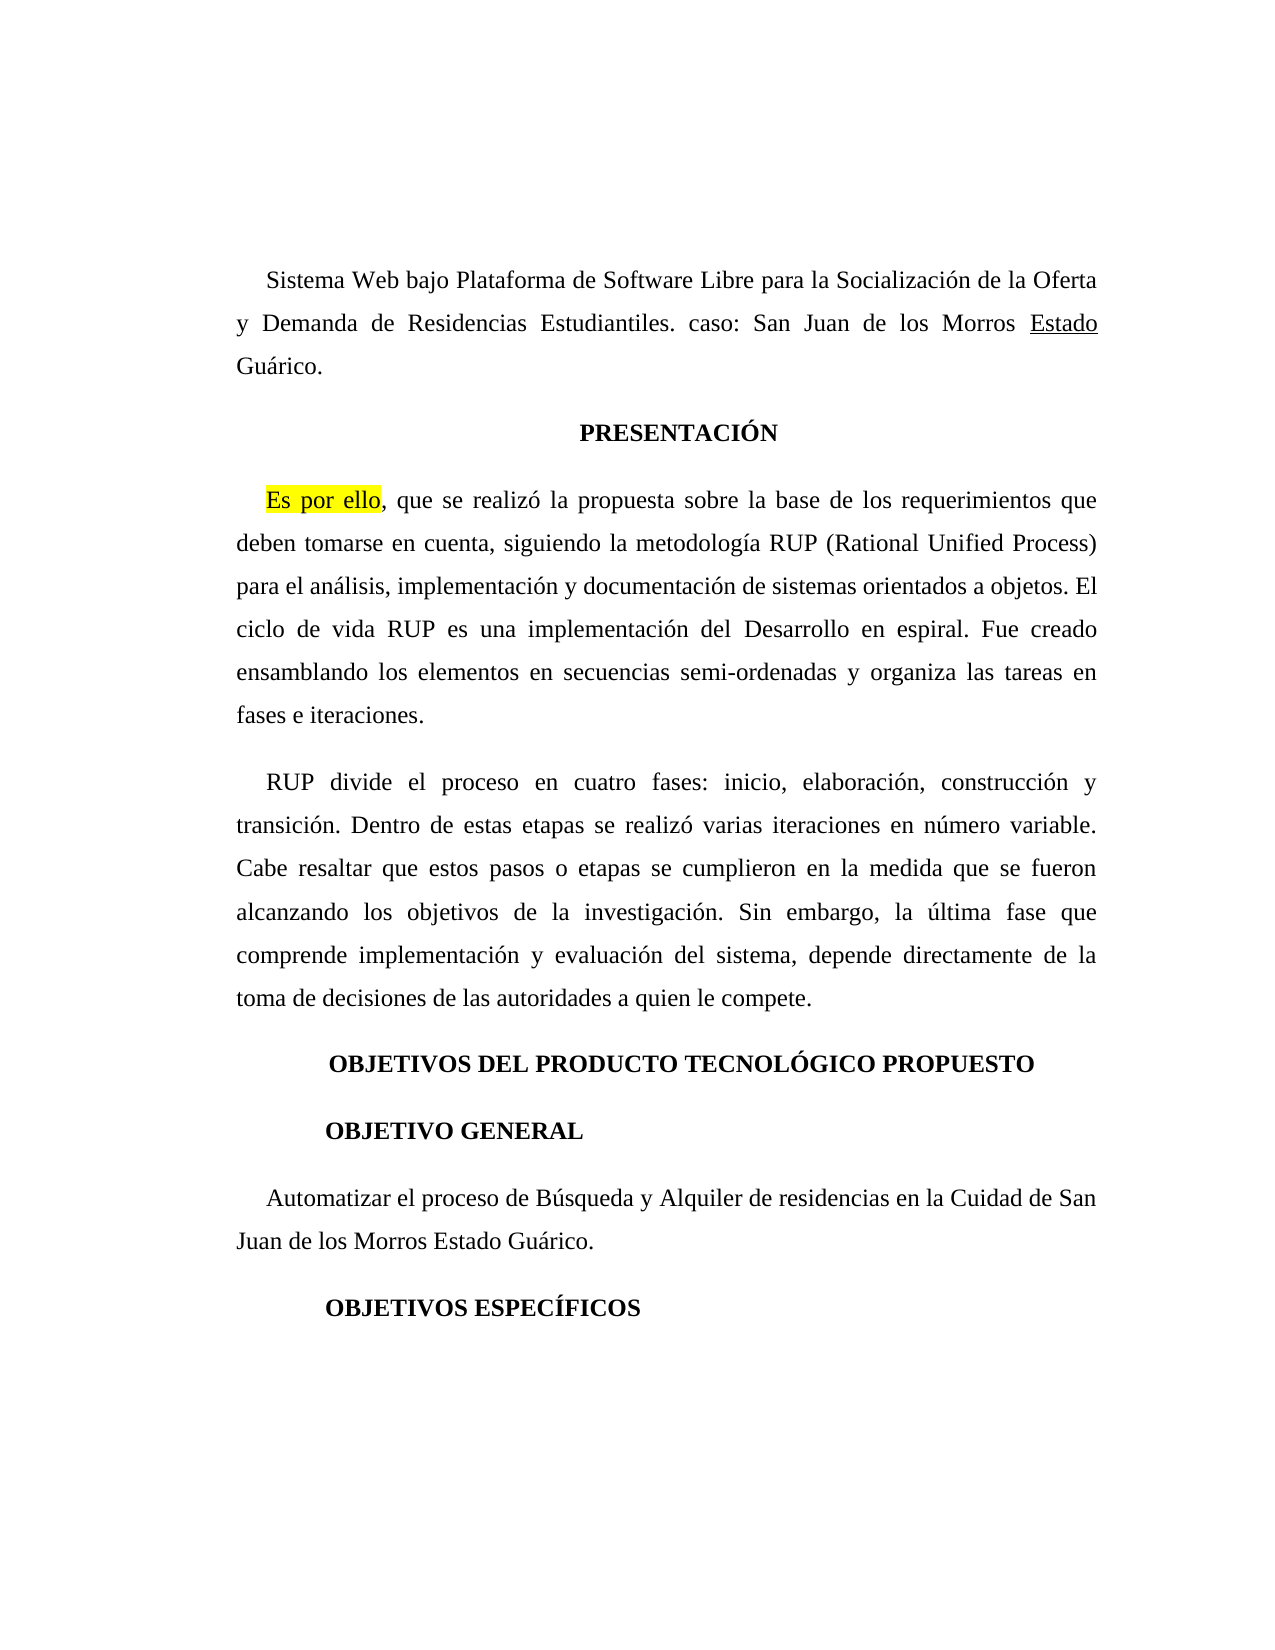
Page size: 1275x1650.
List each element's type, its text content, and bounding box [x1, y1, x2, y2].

text Sistema Web bajo Plataforma de Software Libre para la Socialización de la Oferta y Demanda de Residencias Estudiantiles. caso: San Juan de los Morros Estado Guárico. [236, 265, 1098, 380]
text Automatizar el proceso de Búsqueda y Alquiler de residencias en la Cuidad de San Juan de los Morros Estado Guárico. [236, 1183, 1098, 1255]
text RUP divide el proceso en cuatro fases: inicio, elaboración, construcción y transición. Dentro de estas etapas se realizó varias iteraciones en número variable. Cabe resaltar que estos pasos o etapas se cumplieron en la medida que se fueron alcanzando los objetivos de la investigación. Sin embargo, la última fase que comprende implementación y evaluación del sistema, depende directamente de la toma de decisiones de las autoridades a quien le compete. [236, 767, 1098, 1012]
text Objetivos Específicos [236, 1293, 1098, 1322]
text Objetivos Del Producto Tecnológico Propuesto [236, 1049, 1098, 1078]
text Es por ello, que se realizó la propuesta sobre la base de los requerimientos que deben tomarse en cuenta, siguiendo la metodología RUP (Rational Unified Process) para el análisis, implementación y documentación de sistemas orientados a objetos. El ciclo de vida RUP es una implementación del Desarrollo en espiral. Fue creado ensamblando los elementos en secuencias semi-ordenadas y organiza las tareas en fases e iteraciones. [236, 485, 1098, 729]
text Presentación [236, 418, 1098, 447]
text Objetivo General [236, 1116, 1098, 1145]
